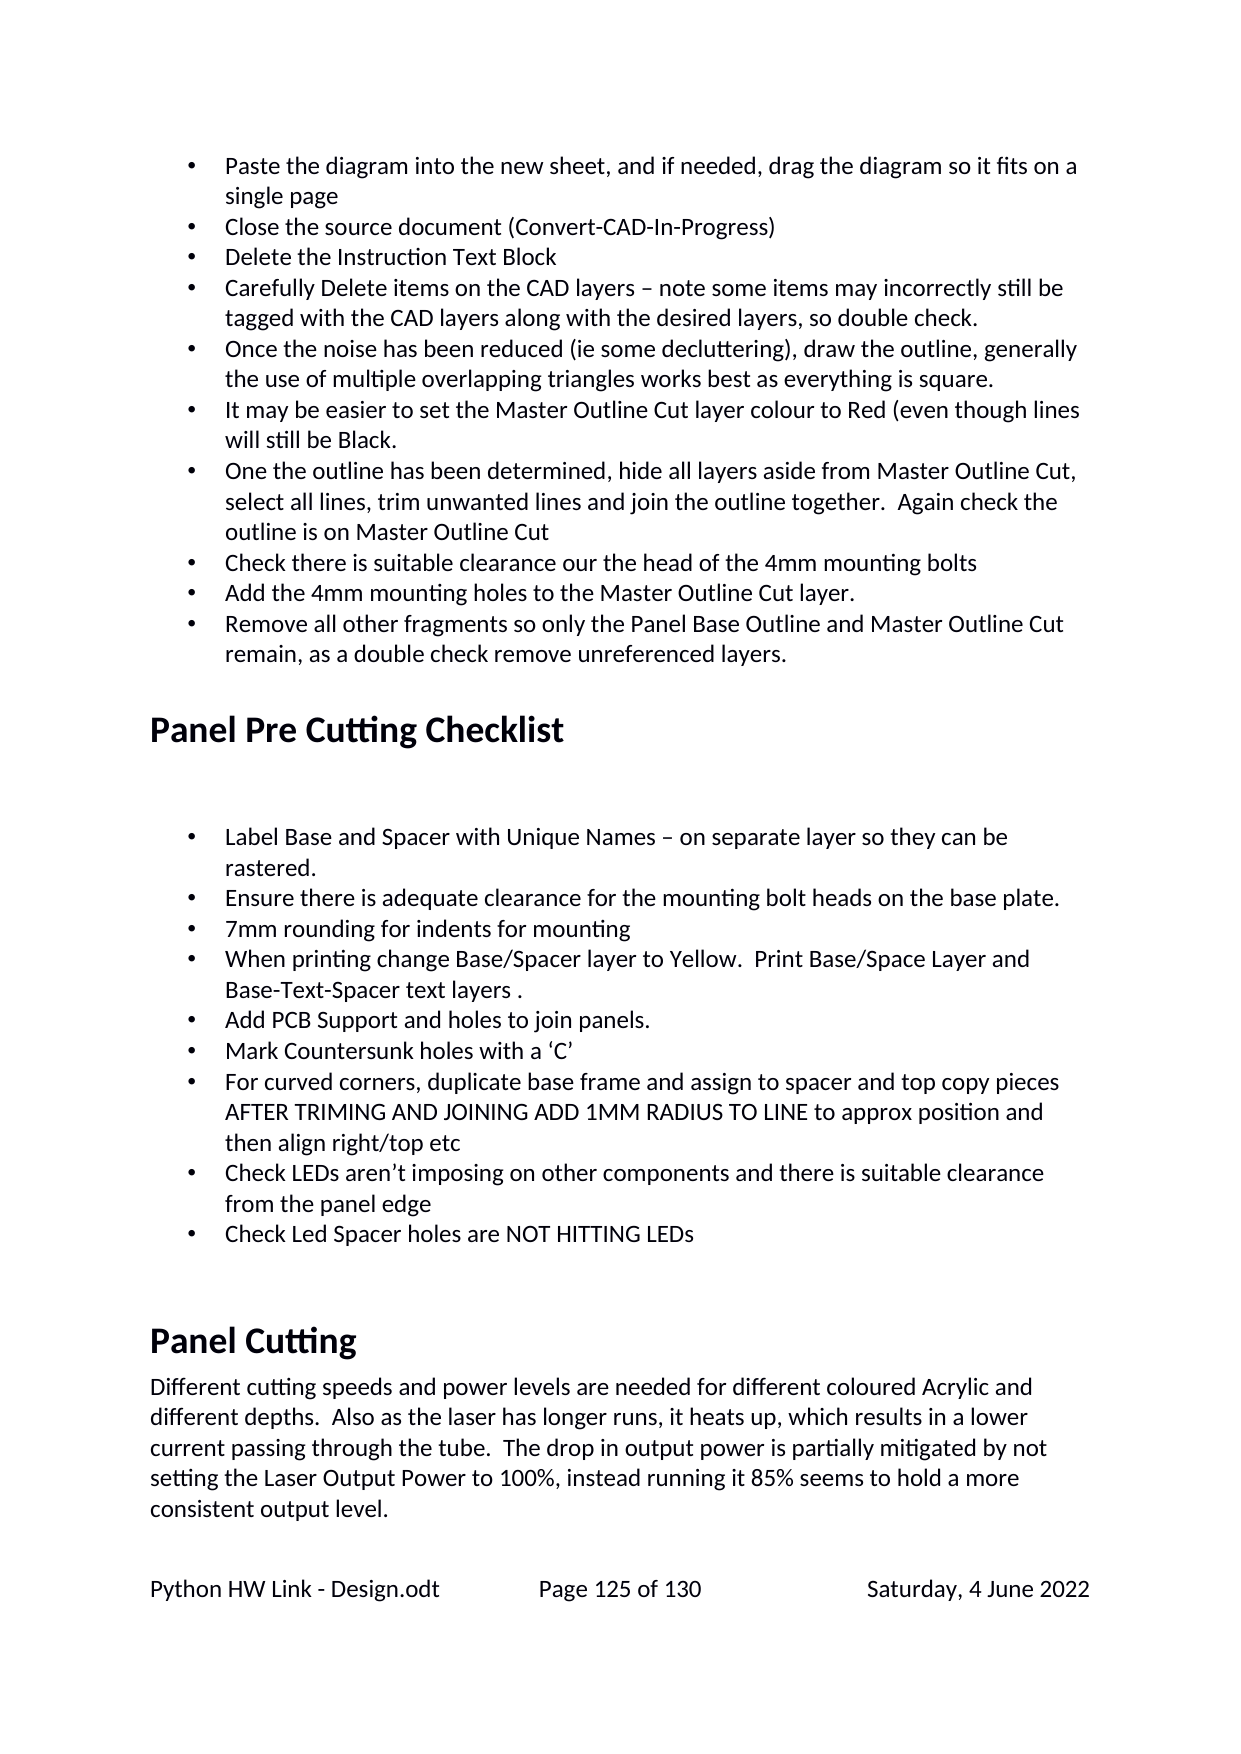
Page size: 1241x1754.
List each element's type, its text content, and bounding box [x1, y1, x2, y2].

subtitle Panel Cutting [150, 1317, 1090, 1363]
list 7mm rounding for indents for mounting [187, 913, 1090, 944]
list Ensure there is adequate clearance for the mounting bolt heads on the base plate. [187, 883, 1090, 913]
list It may be easier to set the Master Outline Cut layer colour to Red (even though lines will still be Black. [187, 394, 1090, 455]
text Different cutting speeds and power levels are needed for different coloured Acrylic and different depths. Also as the laser has longer runs, it heats up, which results in a lower current passing through the tube. The drop in output power is partially mitigated by not setting the Laser Output Power to 100%, instead running it 85% seems to hold a more consistent output level. [150, 1371, 1090, 1524]
list Paste the diagram into the new sheet, and if needed, drag the diagram so it fits on a single page [187, 150, 1090, 211]
list Remove all other fragments so only the Panel Base Outline and Master Outline Cut remain, as a double check remove unreferenced layers. [187, 608, 1090, 669]
list Carefully Delete items on the CAD layers – note some items may incorrectly still be tagged with the CAD layers along with the desired layers, so double check. [187, 272, 1090, 333]
subtitle Panel Pre Cutting Checklist [150, 706, 1090, 752]
list Mark Countersunk holes with a ‘C’ [187, 1035, 1090, 1066]
list Check LEDs aren’t imposing on other components and there is suitable clearance from the panel edge [187, 1157, 1090, 1218]
list Add PCB Support and holes to join panels. [187, 1005, 1090, 1035]
list When printing change Base/Spacer layer to Yellow. Print Base/Space Layer and Base-Text-Spacer text layers . [187, 944, 1090, 1005]
list Once the noise has been reduced (ie some decluttering), draw the outline, generally the use of multiple overlapping triangles works best as everything is square. [187, 333, 1090, 394]
list Close the source document (Convert-CAD-In-Progress) [187, 211, 1090, 242]
list Check Led Spacer holes are NOT HITTING LEDs [187, 1218, 1090, 1249]
list Add the 4mm mounting holes to the Master Outline Cut layer. [187, 577, 1090, 608]
list One the outline has been determined, hide all layers aside from Master Outline Cut, select all lines, trim unwanted lines and join the outline together. Again check the outline is on Master Outline Cut [187, 455, 1090, 547]
list For curved corners, duplicate base frame and assign to spacer and top copy pieces AFTER TRIMING AND JOINING ADD 1MM RADIUS TO LINE to approx position and then align right/top etc [187, 1066, 1090, 1157]
list Delete the Instruction Text Block [187, 242, 1090, 272]
list Label Base and Spacer with Unique Names – on separate layer so they can be rastered. [187, 822, 1090, 883]
list Check there is suitable clearance our the head of the 4mm mounting bolts [187, 547, 1090, 577]
